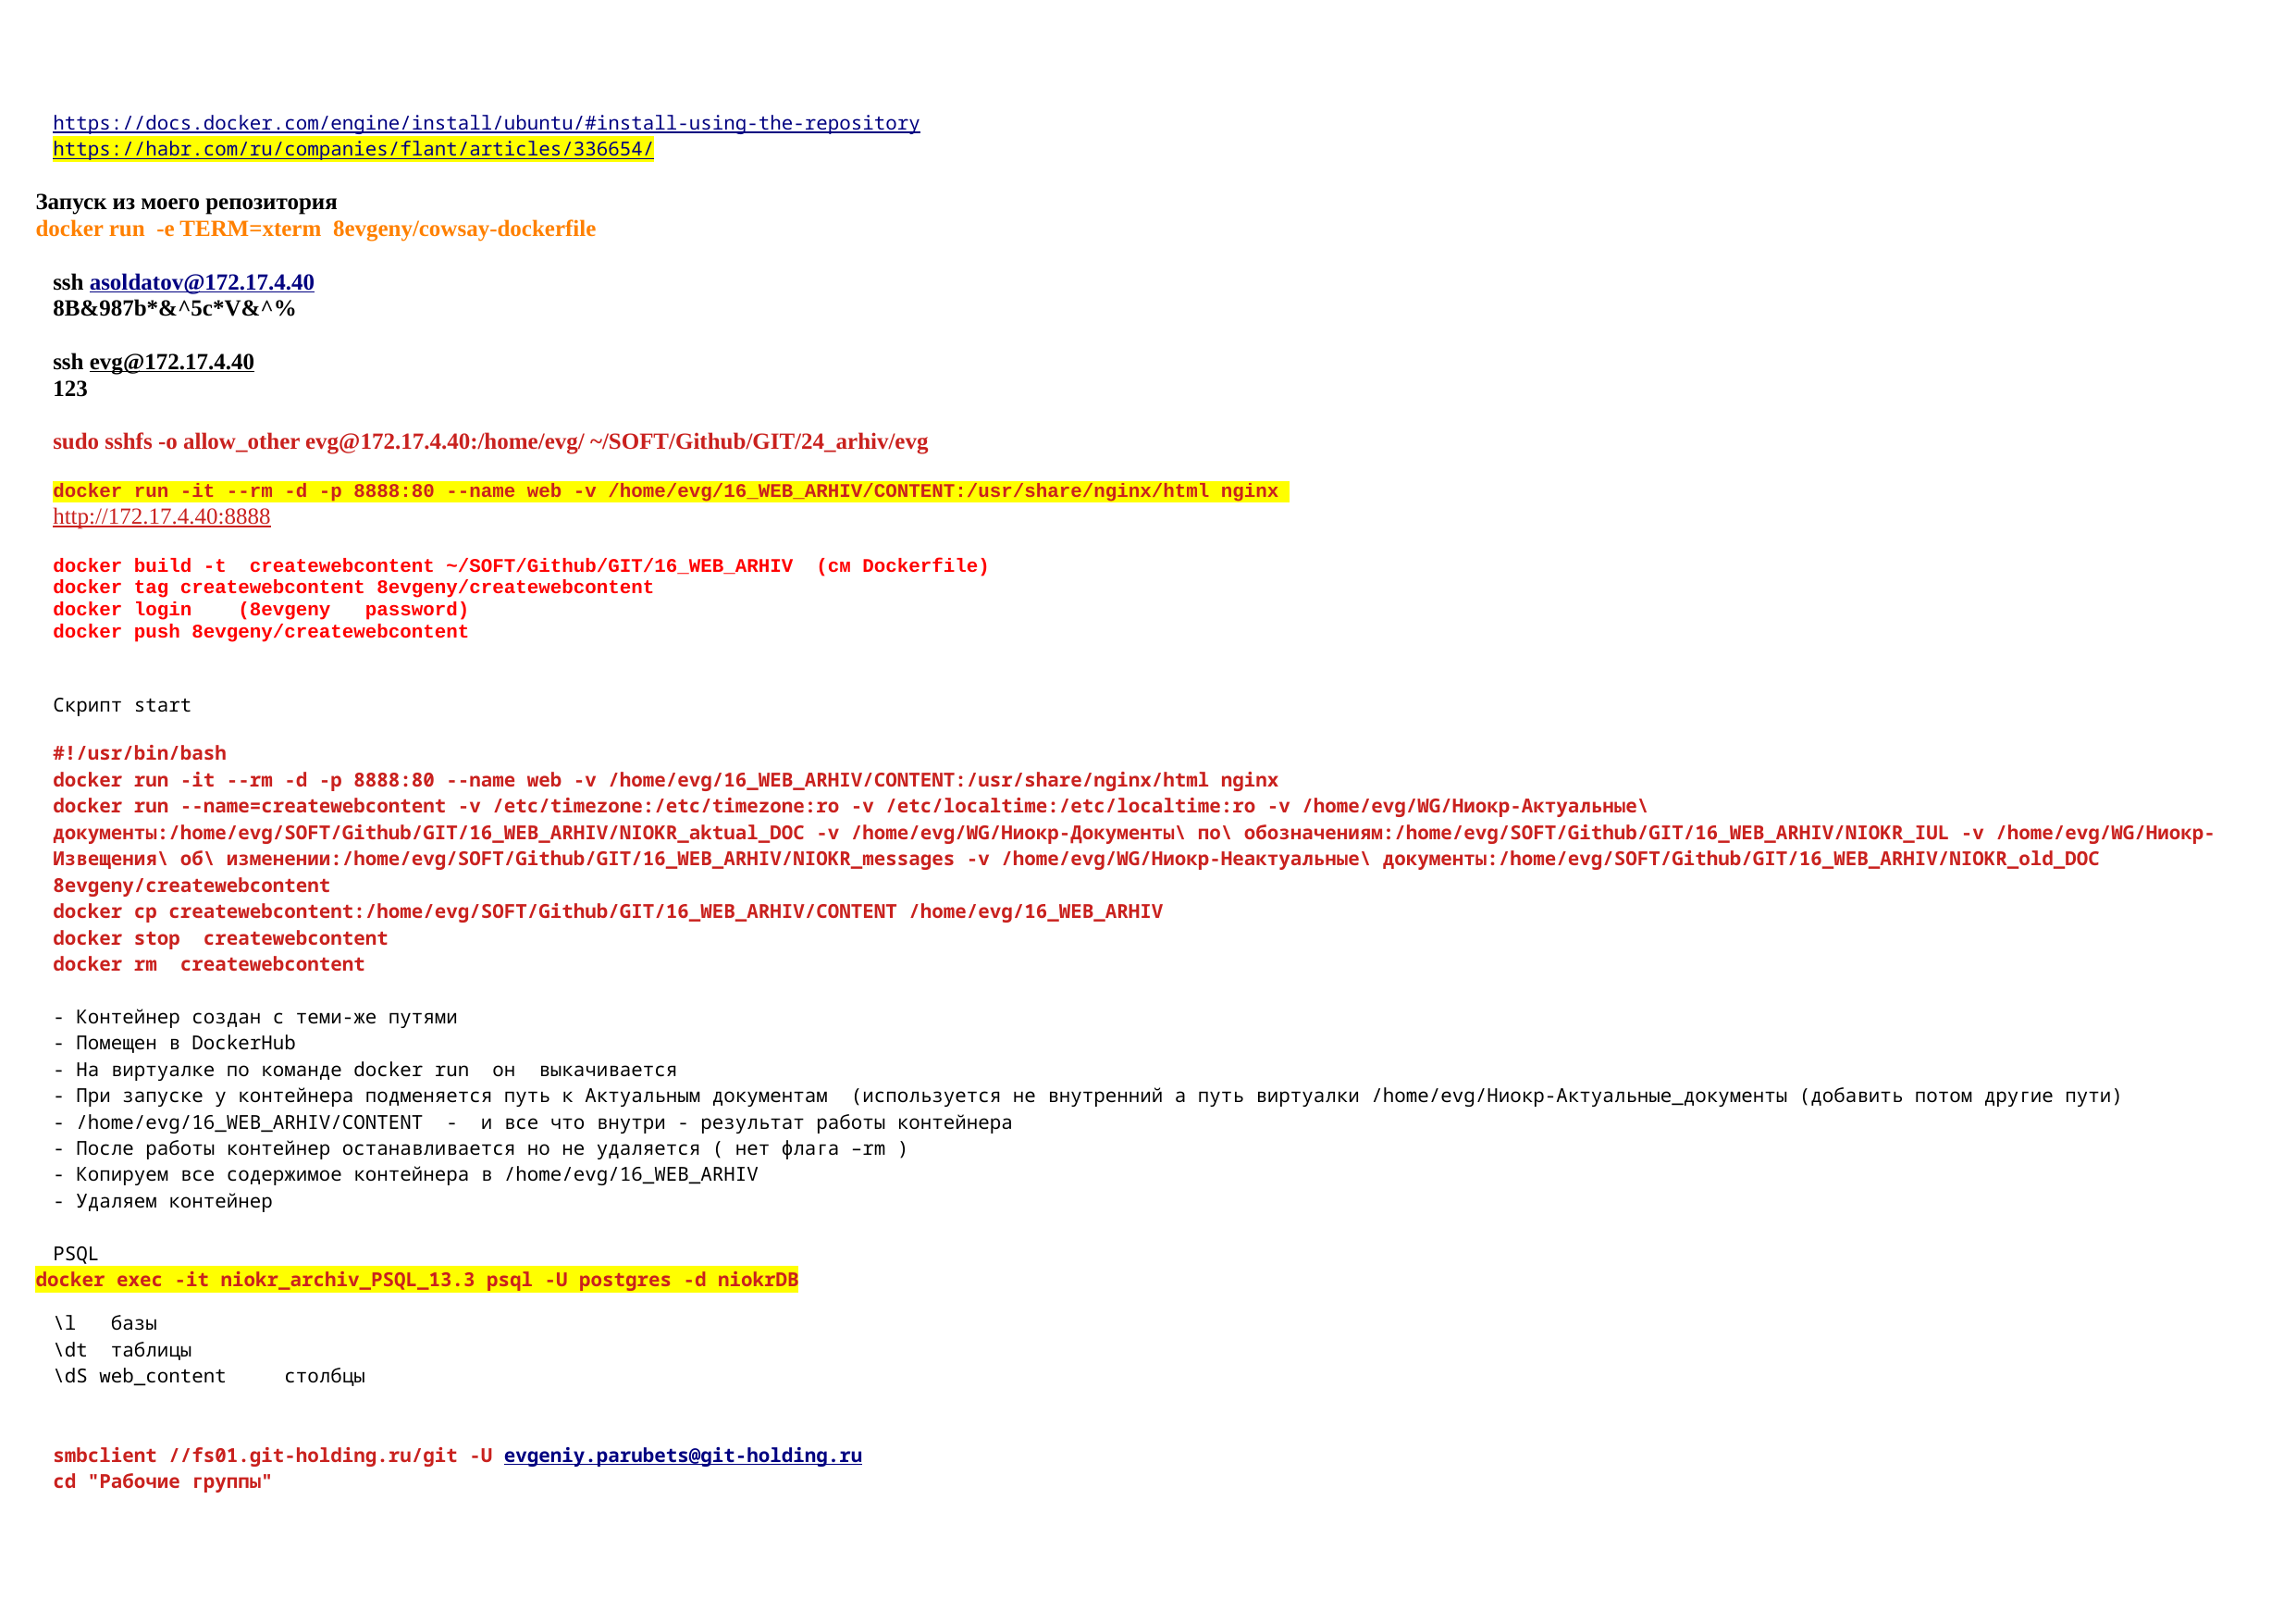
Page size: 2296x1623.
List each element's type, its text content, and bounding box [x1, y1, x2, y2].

text docker run -e TERM=xterm 8evgeny/cowsay-dockerfile [35, 215, 2241, 242]
text docker exec -it niokr_archiv_PSQL_13.3 psql -U postgres -d niokrDB [35, 1266, 2241, 1293]
text docker tag createwebcontent 8evgeny/createwebcontent [53, 577, 2241, 600]
text docker login (8evgeny password) [53, 600, 2241, 622]
text - Удаляем контейнер [53, 1187, 2241, 1213]
text Скрипт start [53, 691, 2241, 718]
text ssh evg@172.17.4.40 [53, 348, 2241, 375]
text - После работы контейнер останавливается но не удаляется ( нет флага –rm ) [53, 1134, 2241, 1160]
text docker run -it --rm -d -p 8888:80 --name web -v /home/evg/16_WEB_ARHIV/CONTENT:/usr/share/nginx/html nginx [53, 766, 2241, 792]
text docker rm createwebcontent [53, 950, 2241, 977]
text http://172.17.4.40:8888 [53, 502, 2241, 529]
text - На виртуалке по команде docker run он выкачивается [53, 1056, 2241, 1082]
text - /home/evg/16_WEB_ARHIV/CONTENT - и все что внутри - результат работы контейнера [53, 1109, 2241, 1134]
text smbclient //fs01.git-holding.ru/git -U evgeniy.parubets@git-holding.ru [53, 1442, 2241, 1468]
text - Копируем все содержимое контейнера в /home/evg/16_WEB_ARHIV [53, 1160, 2241, 1187]
text \dt таблицы [53, 1336, 2241, 1362]
text sudo sshfs -o allow_other evg@172.17.4.40:/home/evg/ ~/SOFT/Github/GIT/24_arhiv/evg [53, 427, 2241, 454]
text docker run -it --rm -d -p 8888:80 --name web -v /home/evg/16_WEB_ARHIV/CONTENT:/usr/share/nginx/html nginx [53, 481, 2241, 502]
text - Помещен в DockerHub [53, 1029, 2241, 1056]
text - Контейнер создан с теми-же путями [53, 1003, 2241, 1029]
text docker push 8evgeny/createwebcontent [53, 622, 2241, 643]
text docker build -t createwebcontent ~/SOFT/Github/GIT/16_WEB_ARHIV (см Dockerfile) [53, 556, 2241, 577]
text \l базы [53, 1310, 2241, 1336]
text #!/usr/bin/bash [53, 739, 2241, 766]
text PSQL [53, 1240, 2241, 1266]
text docker run --name=createwebcontent -v /etc/timezone:/etc/timezone:ro -v /etc/localtime:/etc/localtime:ro -v /home/evg/WG/Ниокр-Актуальные\ документы:/home/evg/SOFT/Github/GIT/16_WEB_ARHIV/NIOKR_aktual_DOC -v /home/evg/WG/Ниокр-Документы\ по\ обозначениям:/home/evg/SOFT/Github/GIT/16_WEB_ARHIV/NIOKR_IUL -v /home/evg/WG/Ниокр-Извещения\ об\ изменении:/home/evg/SOFT/Github/GIT/16_WEB_ARHIV/NIOKR_messages -v /home/evg/WG/Ниокр-Неактуальные\ документы:/home/evg/SOFT/Github/GIT/16_WEB_ARHIV/NIOKR_old_DOC 8evgeny/createwebcontent [53, 792, 2241, 898]
text https://habr.com/ru/companies/flant/articles/336654/ [53, 136, 2241, 162]
text ssh asoldatov@172.17.4.40 [53, 268, 2241, 294]
text https://docs.docker.com/engine/install/ubuntu/#install-using-the-repository [53, 109, 2241, 136]
text docker stop createwebcontent [53, 924, 2241, 950]
text 123 [53, 375, 2241, 401]
text - При запуске у контейнера подменяется путь к Актуальным документам (используется не внутренний а путь виртуалки /home/evg/Ниокр-Актуальные_документы (добавить потом другие пути) [53, 1082, 2241, 1109]
text 8B&987b*&^5c*V&^% [53, 294, 2241, 321]
text docker cp createwebcontent:/home/evg/SOFT/Github/GIT/16_WEB_ARHIV/CONTENT /home/evg/16_WEB_ARHIV [53, 898, 2241, 924]
text cd "Рабочие группы" [53, 1468, 2241, 1493]
text \dS web_content столбцы [53, 1362, 2241, 1389]
text Запуск из моего репозитория [35, 188, 2241, 215]
